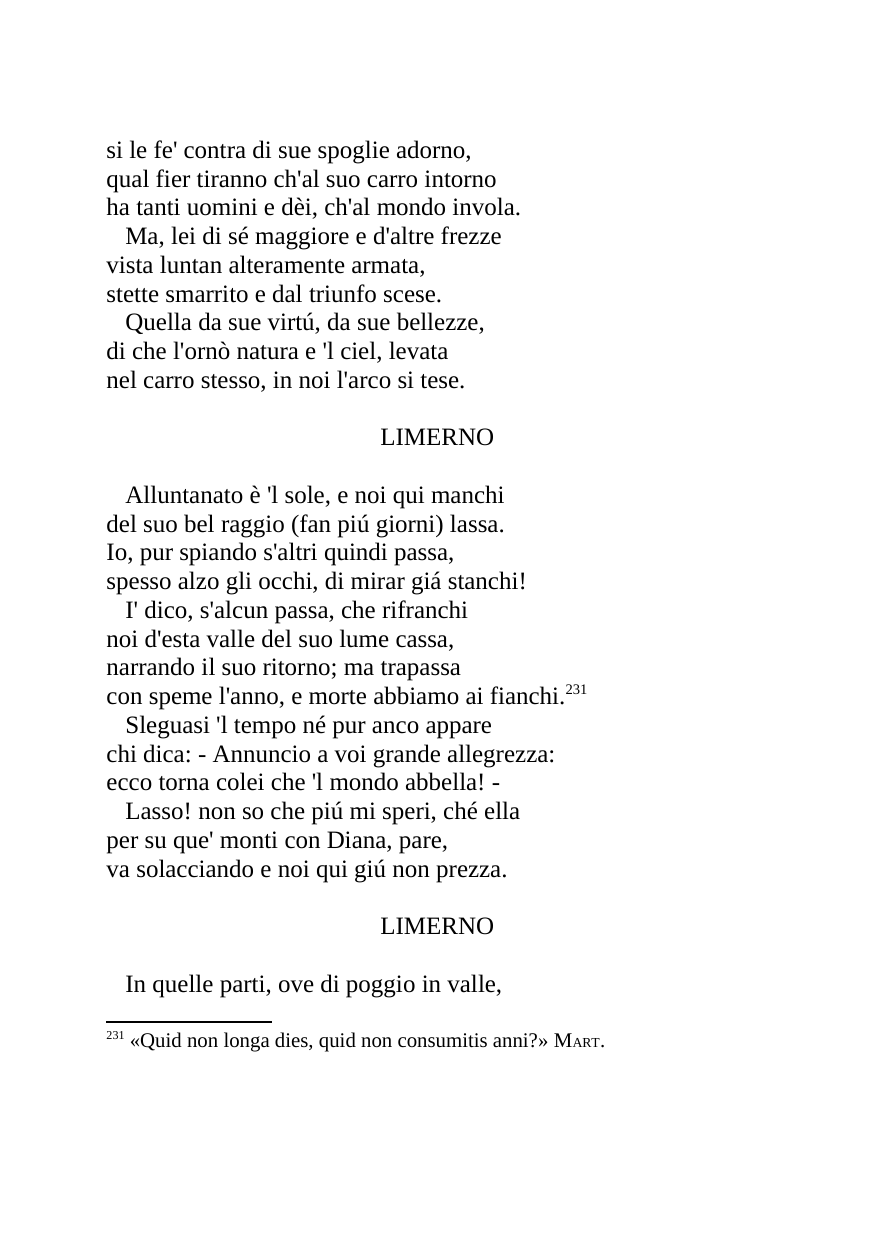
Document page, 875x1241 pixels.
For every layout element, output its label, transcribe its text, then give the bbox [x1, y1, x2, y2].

text «Quid non longa dies, quid non consumitis anni?» Mart. [106, 1028, 768, 1052]
text nel carro stesso, in noi l'arco si tese. [106, 365, 768, 394]
text ecco torna colei che 'l mondo abbella! - [106, 767, 768, 796]
text Ma, lei di sé maggiore e d'altre frezze [125, 221, 768, 250]
text In quelle parti, ove di poggio in valle, [125, 969, 768, 997]
text con speme l'anno, e morte abbiamo ai fianchi. [106, 681, 768, 710]
text ha tanti uomini e dèi, ch'al mondo invola. [106, 192, 768, 221]
text va solacciando e noi qui giú non prezza. [106, 854, 768, 882]
text I' dico, s'alcun passa, che rifranchi [125, 595, 768, 624]
text Sleguasi 'l tempo né pur anco appare [125, 710, 768, 739]
text per su que' monti con Diana, pare, [106, 825, 768, 854]
text Alluntanato è 'l sole, e noi qui manchi [125, 480, 768, 509]
text LIMERNO [106, 422, 768, 451]
text chi dica: - Annuncio a voi grande allegrezza: [106, 739, 768, 767]
text vista luntan alteramente armata, [106, 250, 768, 279]
text Lasso! non so che piú mi speri, ché ella [125, 796, 768, 825]
text spesso alzo gli occhi, di mirar giá stanchi! [106, 566, 768, 595]
text di che l'ornò natura e 'l ciel, levata [106, 336, 768, 365]
text narrando il suo ritorno; ma trapassa [106, 652, 768, 681]
text LIMERNO [106, 911, 768, 940]
text qual fier tiranno ch'al suo carro intorno [106, 164, 768, 192]
text si le fe' contra di sue spoglie adorno, [106, 135, 768, 164]
text stette smarrito e dal triunfo scese. [106, 279, 768, 307]
text Io, pur spiando s'altri quindi passa, [106, 537, 768, 566]
text noi d'esta valle del suo lume cassa, [106, 624, 768, 652]
text del suo bel raggio (fan piú giorni) lassa. [106, 509, 768, 537]
text Quella da sue virtú, da sue bellezze, [125, 307, 768, 336]
